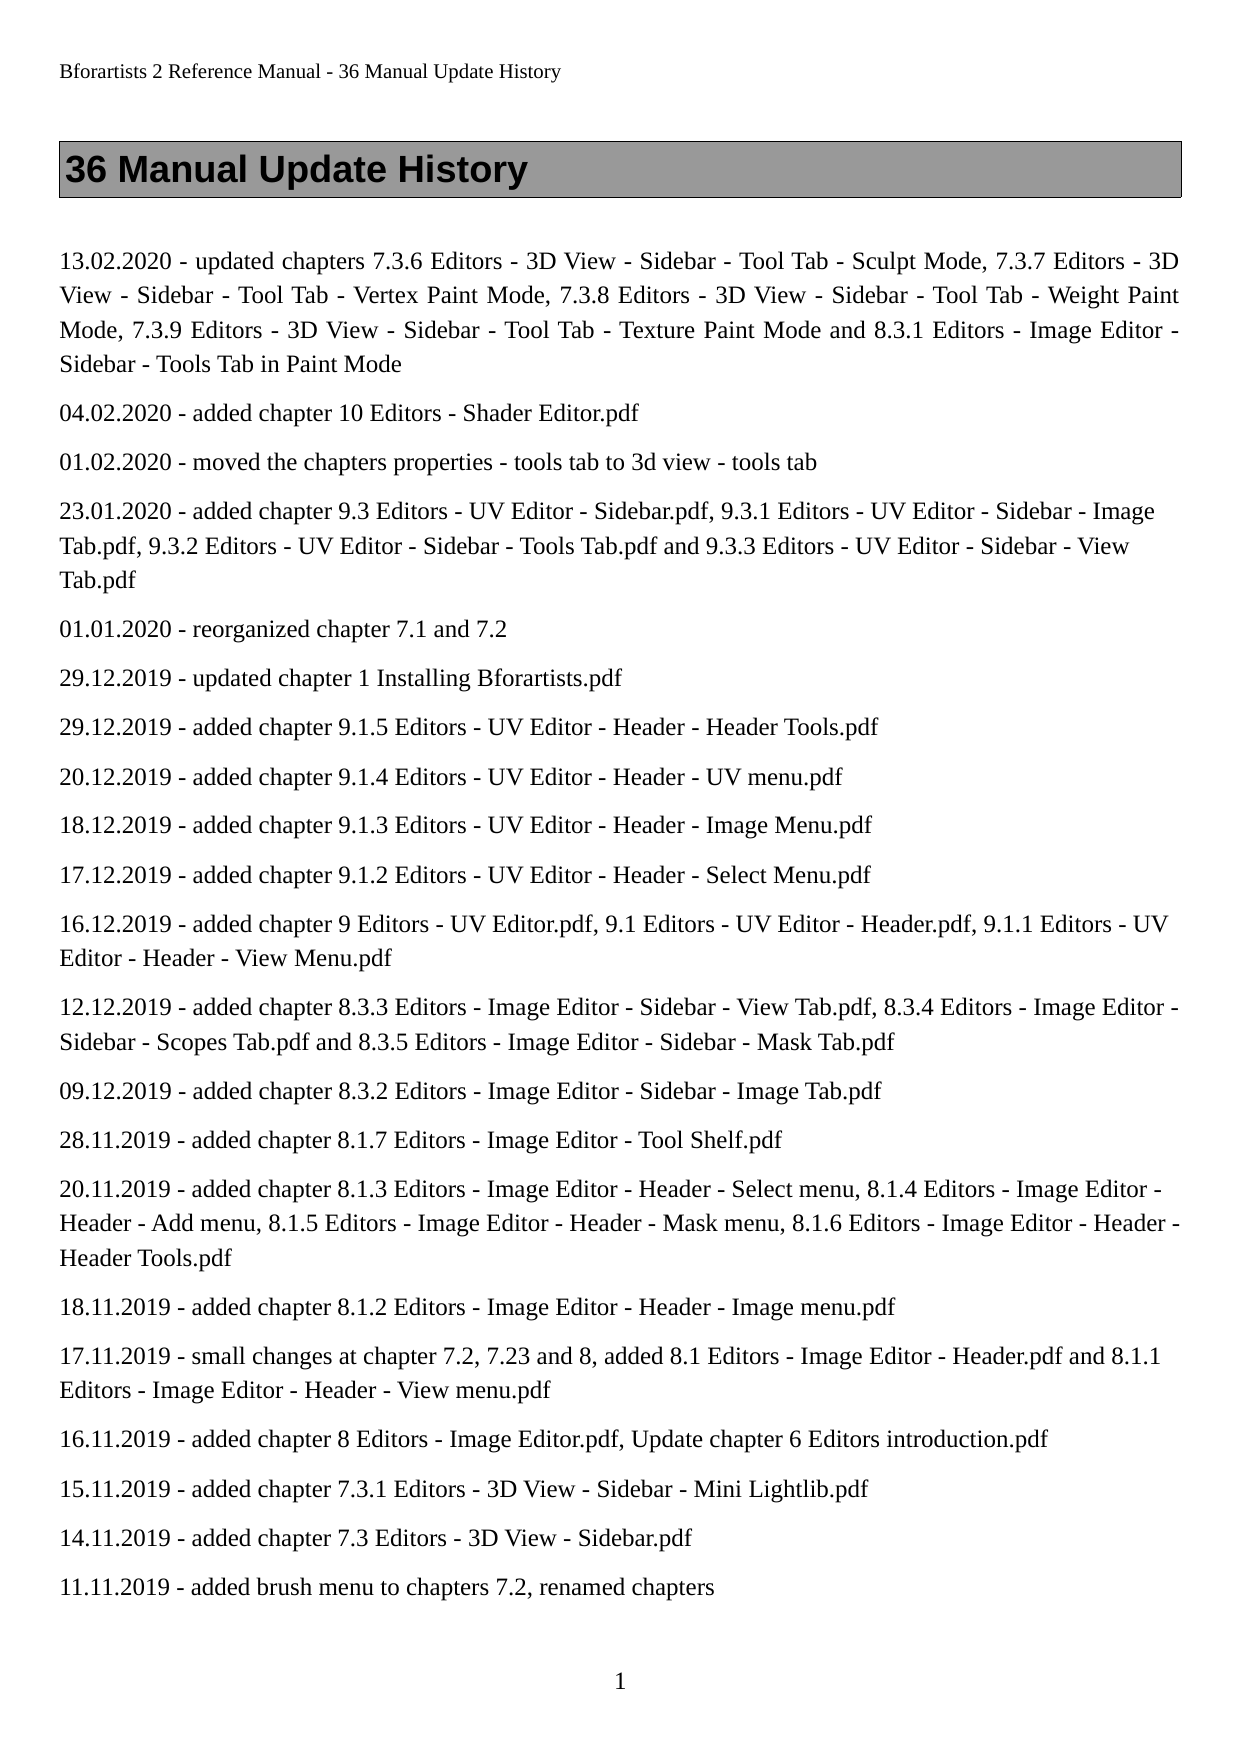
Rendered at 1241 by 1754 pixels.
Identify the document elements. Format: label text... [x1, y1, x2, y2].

text 12.12.2019 - added chapter 8.3.3 Editors - Image Editor - Sidebar - View Tab.pdf, 8.3.4 Editors - Image Editor - Sidebar - Scopes Tab.pdf and 8.3.5 Editors - Image Editor - Sidebar - Mask Tab.pdf [59, 992, 1181, 1056]
text 16.12.2019 - added chapter 9 Editors - UV Editor.pdf, 9.1 Editors - UV Editor - Header.pdf, 9.1.1 Editors - UV Editor - Header - View Menu.pdf [59, 909, 1181, 972]
text 20.11.2019 - added chapter 8.1.3 Editors - Image Editor - Header - Select menu, 8.1.4 Editors - Image Editor - Header - Add menu, 8.1.5 Editors - Image Editor - Header - Mask menu, 8.1.6 Editors - Image Editor - Header - Header Tools.pdf [59, 1174, 1181, 1272]
text 28.11.2019 - added chapter 8.1.7 Editors - Image Editor - Tool Shelf.pdf [59, 1125, 1181, 1154]
text 04.02.2020 - added chapter 10 Editors - Shader Editor.pdf [59, 398, 1181, 427]
text 15.11.2019 - added chapter 7.3.1 Editors - 3D View - Sidebar - Mini Lightlib.pdf [59, 1474, 1181, 1502]
text 17.11.2019 - small changes at chapter 7.2, 7.23 and 8, added 8.1 Editors - Image Editor - Header.pdf and 8.1.1 Editors - Image Editor - Header - View menu.pdf [59, 1341, 1181, 1404]
text 14.11.2019 - added chapter 7.3 Editors - 3D View - Sidebar.pdf [59, 1523, 1181, 1551]
text 13.02.2020 - updated chapters 7.3.6 Editors - 3D View - Sidebar - Tool Tab - Sculpt Mode, 7.3.7 Editors - 3D View - Sidebar - Tool Tab - Vertex Paint Mode, 7.3.8 Editors - 3D View - Sidebar - Tool Tab - Weight Paint Mode, 7.3.9 Editors - 3D View - Sidebar - Tool Tab - Texture Paint Mode and 8.3.1 Editors - Image Editor - Sidebar - Tools Tab in Paint Mode [59, 246, 1181, 378]
text 01.01.2020 - reorganized chapter 7.1 and 7.2 [59, 614, 1181, 643]
text 17.12.2019 - added chapter 9.1.2 Editors - UV Editor - Header - Select Menu.pdf [59, 860, 1181, 888]
text 23.01.2020 - added chapter 9.3 Editors - UV Editor - Sidebar.pdf, 9.3.1 Editors - UV Editor - Sidebar - Image Tab.pdf, 9.3.2 Editors - UV Editor - Sidebar - Tools Tab.pdf and 9.3.3 Editors - UV Editor - Sidebar - View Tab.pdf [59, 496, 1181, 594]
text 11.11.2019 - added brush menu to chapters 7.2, renamed chapters [59, 1572, 1181, 1601]
text 16.11.2019 - added chapter 8 Editors - Image Editor.pdf, Update chapter 6 Editors introduction.pdf [59, 1424, 1181, 1453]
text 29.12.2019 - added chapter 9.1.5 Editors - UV Editor - Header - Header Tools.pdf [59, 712, 1181, 741]
text 01.02.2020 - moved the chapters properties - tools tab to 3d view - tools tab [59, 447, 1181, 476]
table_header 36 Manual Update History [60, 142, 1181, 197]
text 09.12.2019 - added chapter 8.3.2 Editors - Image Editor - Sidebar - Image Tab.pdf [59, 1076, 1181, 1104]
text 18.11.2019 - added chapter 8.1.2 Editors - Image Editor - Header - Image menu.pdf [59, 1292, 1181, 1321]
text 20.12.2019 - added chapter 9.1.4 Editors - UV Editor - Header - UV menu.pdf [59, 762, 1181, 790]
text 18.12.2019 - added chapter 9.1.3 Editors - UV Editor - Header - Image Menu.pdf [59, 811, 1181, 839]
text 29.12.2019 - updated chapter 1 Installing Bforartists.pdf [59, 663, 1181, 692]
